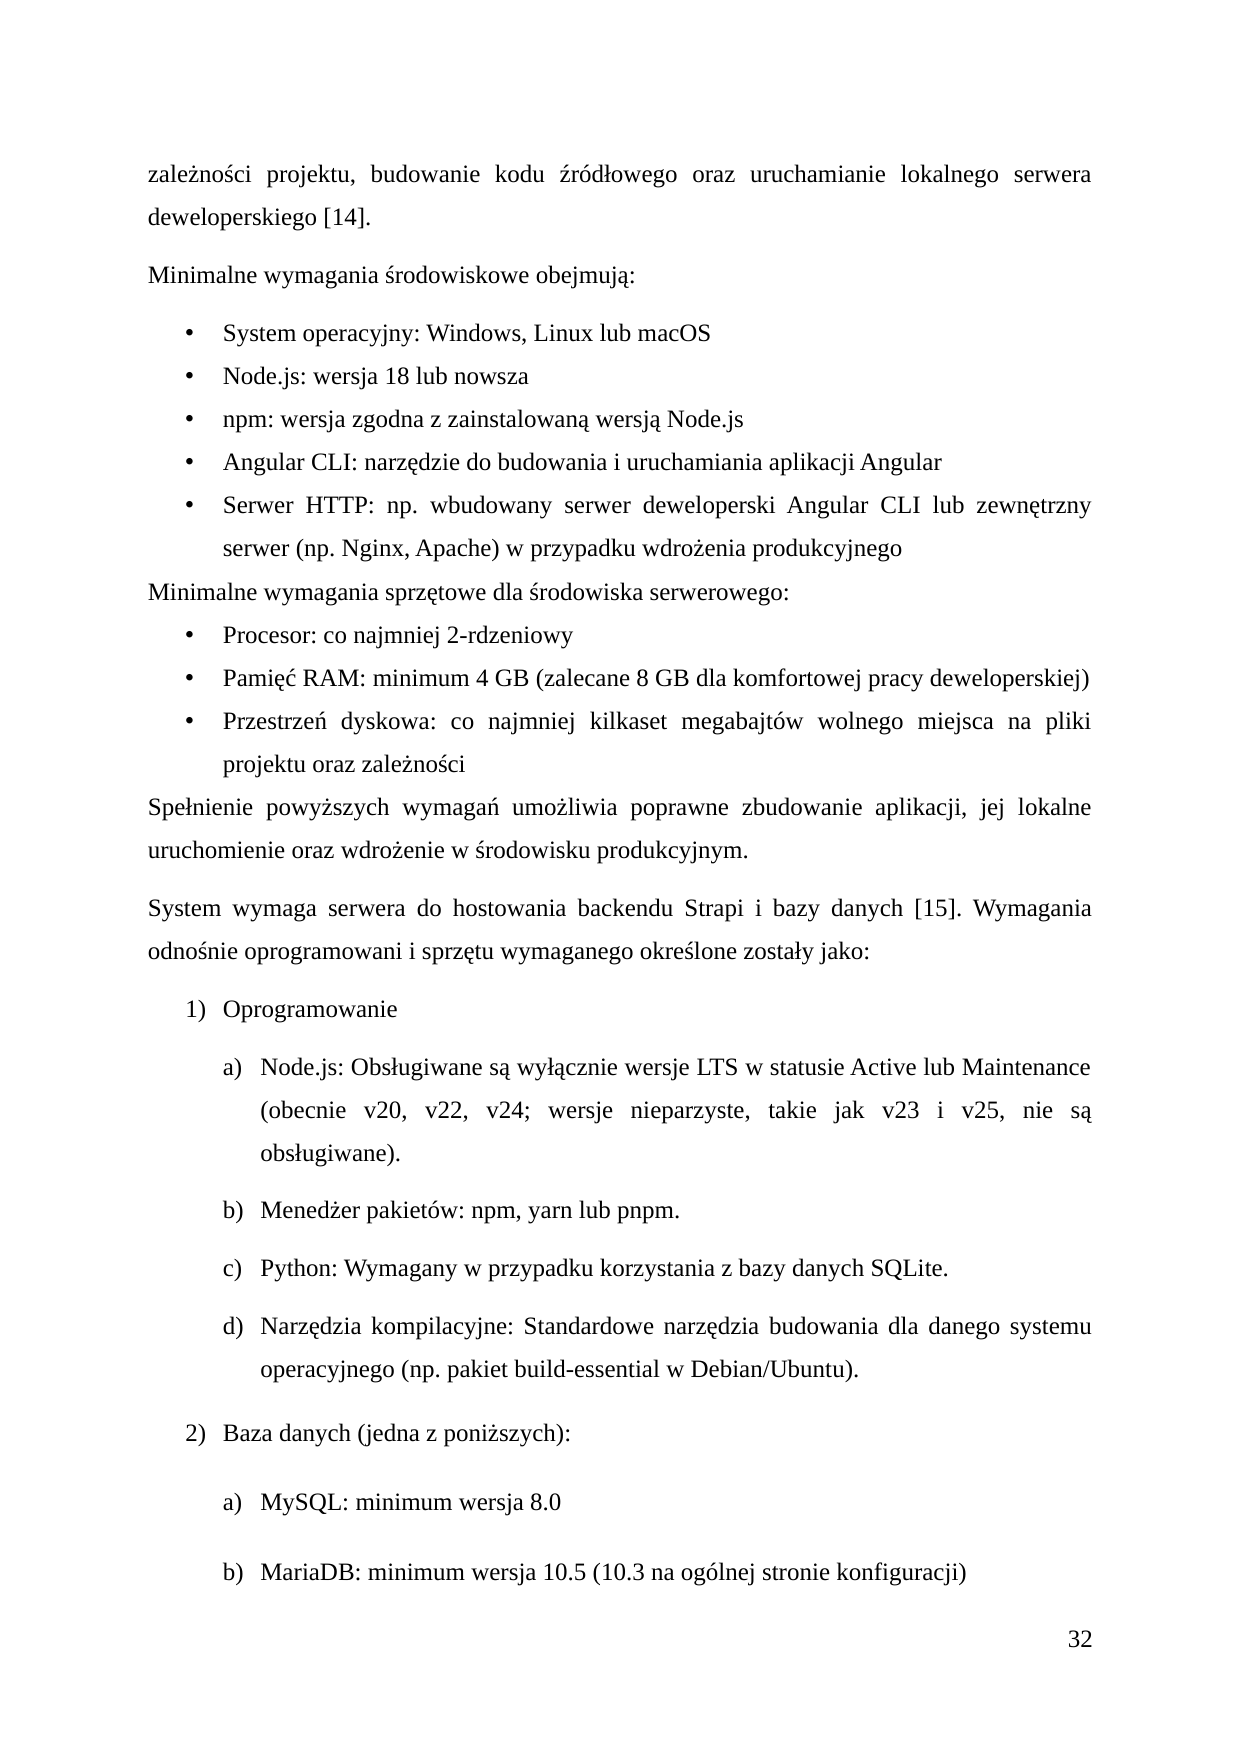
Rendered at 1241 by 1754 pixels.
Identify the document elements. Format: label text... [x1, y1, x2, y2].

list Serwer HTTP: np. wbudowany serwer deweloperski Angular CLI lub zewnętrzny serwer (np. Nginx, Apache) w przypadku wdrożenia produkcyjnego [185, 490, 1092, 562]
list Node.js: Obsługiwane są wyłącznie wersje LTS w statusie Active lub Maintenance (obecnie v20, v22, v24; wersje nieparzyste, takie jak v23 i v25, nie są obsługiwane). [223, 1052, 1092, 1167]
text Minimalne wymagania sprzętowe dla środowiska serwerowego: [148, 577, 1092, 605]
list MySQL: minimum wersja 8.0 [223, 1487, 1092, 1516]
text System wymaga serwera do hostowania backendu Strapi i bazy danych [15]. Wymagania odnośnie oprogramowani i sprzętu wymaganego określone zostały jako: [148, 893, 1092, 965]
list Menedżer pakietów: npm, yarn lub pnpm. [223, 1196, 1092, 1224]
list Pamięć RAM: minimum 4 GB (zalecane 8 GB dla komfortowej pracy deweloperskiej) [185, 663, 1092, 692]
text zależności projektu, budowanie kodu źródłowego oraz uruchamianie lokalnego serwera deweloperskiego [14]. [148, 159, 1092, 231]
list Angular CLI: narzędzie do budowania i uruchamiania aplikacji Angular [185, 447, 1092, 476]
list Przestrzeń dyskowa: co najmniej kilkaset megabajtów wolnego miejsca na pliki projektu oraz zależności [185, 706, 1092, 778]
list Narzędzia kompilacyjne: Standardowe narzędzia budowania dla danego systemu operacyjnego (np. pakiet build-essential w Debian/Ubuntu). [223, 1311, 1092, 1383]
list Procesor: co najmniej 2-rdzeniowy [185, 620, 1092, 648]
list npm: wersja zgodna z zainstalowaną wersją Node.js [185, 404, 1092, 433]
list System operacyjny: Windows, Linux lub macOS [185, 318, 1092, 347]
text Spełnienie powyższych wymagań umożliwia poprawne zbudowanie aplikacji, jej lokalne uruchomienie oraz wdrożenie w środowisku produkcyjnym. [148, 792, 1092, 864]
list Node.js: wersja 18 lub nowsza [185, 361, 1092, 390]
list Baza danych (jedna z poniższych): [185, 1418, 1092, 1447]
list Oprogramowanie [185, 994, 1092, 1023]
list MariaDB: minimum wersja 10.5 (10.3 na ogólnej stronie konfiguracji) [223, 1557, 1092, 1586]
text Minimalne wymagania środowiskowe obejmują: [148, 260, 1092, 289]
list Python: Wymagany w przypadku korzystania z bazy danych SQLite. [223, 1253, 1092, 1282]
